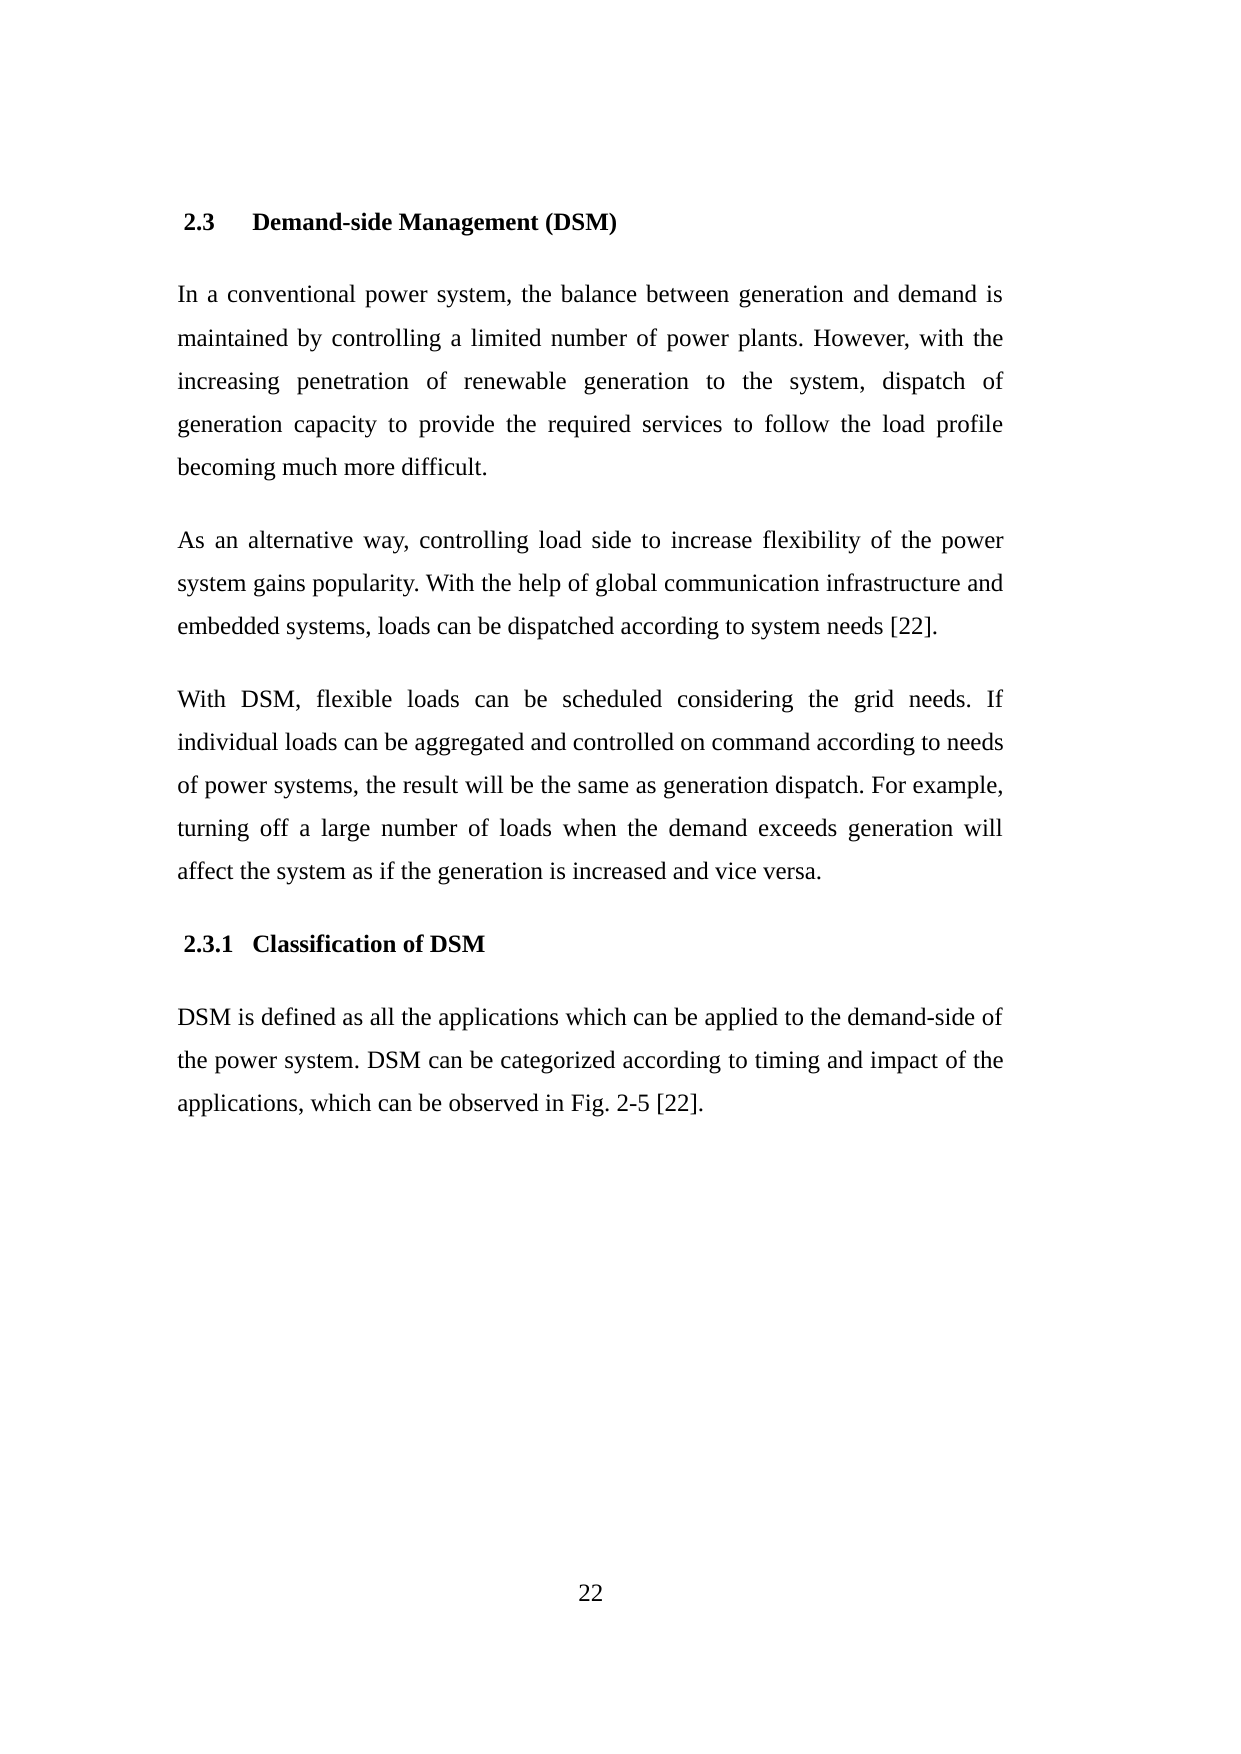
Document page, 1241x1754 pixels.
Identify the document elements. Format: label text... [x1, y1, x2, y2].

text DSM is defined as all the applications which can be applied to the demand-side of the power system. DSM can be categorized according to timing and impact of the applications, which can be observed in Fig. 2-5 [22]⁠. [177, 1002, 1004, 1117]
subtitle In a conventional power system, the balance between generation and demand is maintained by controlling a limited number of power plants. However, with the increasing penetration of renewable generation to the system, dispatch of generation capacity to provide the required services to follow the load profile becoming much more difficult. [177, 279, 1004, 481]
subtitle Demand-side Management (DSM) [177, 207, 1004, 236]
subtitle Classification of DSM [177, 929, 1004, 958]
subtitle As an alternative way, controlling load side to increase flexibility of the power system gains popularity. With the help of global communication infrastructure and embedded systems, loads can be dispatched according to system needs [22]⁠. [177, 525, 1004, 640]
text With DSM, flexible loads can be scheduled considering the grid needs. If individual loads can be aggregated and controlled on command according to needs of power systems, the result will be the same as generation dispatch. For example, turning off a large number of loads when the demand exceeds generation will affect the system as if the generation is increased and vice versa. [177, 684, 1004, 885]
